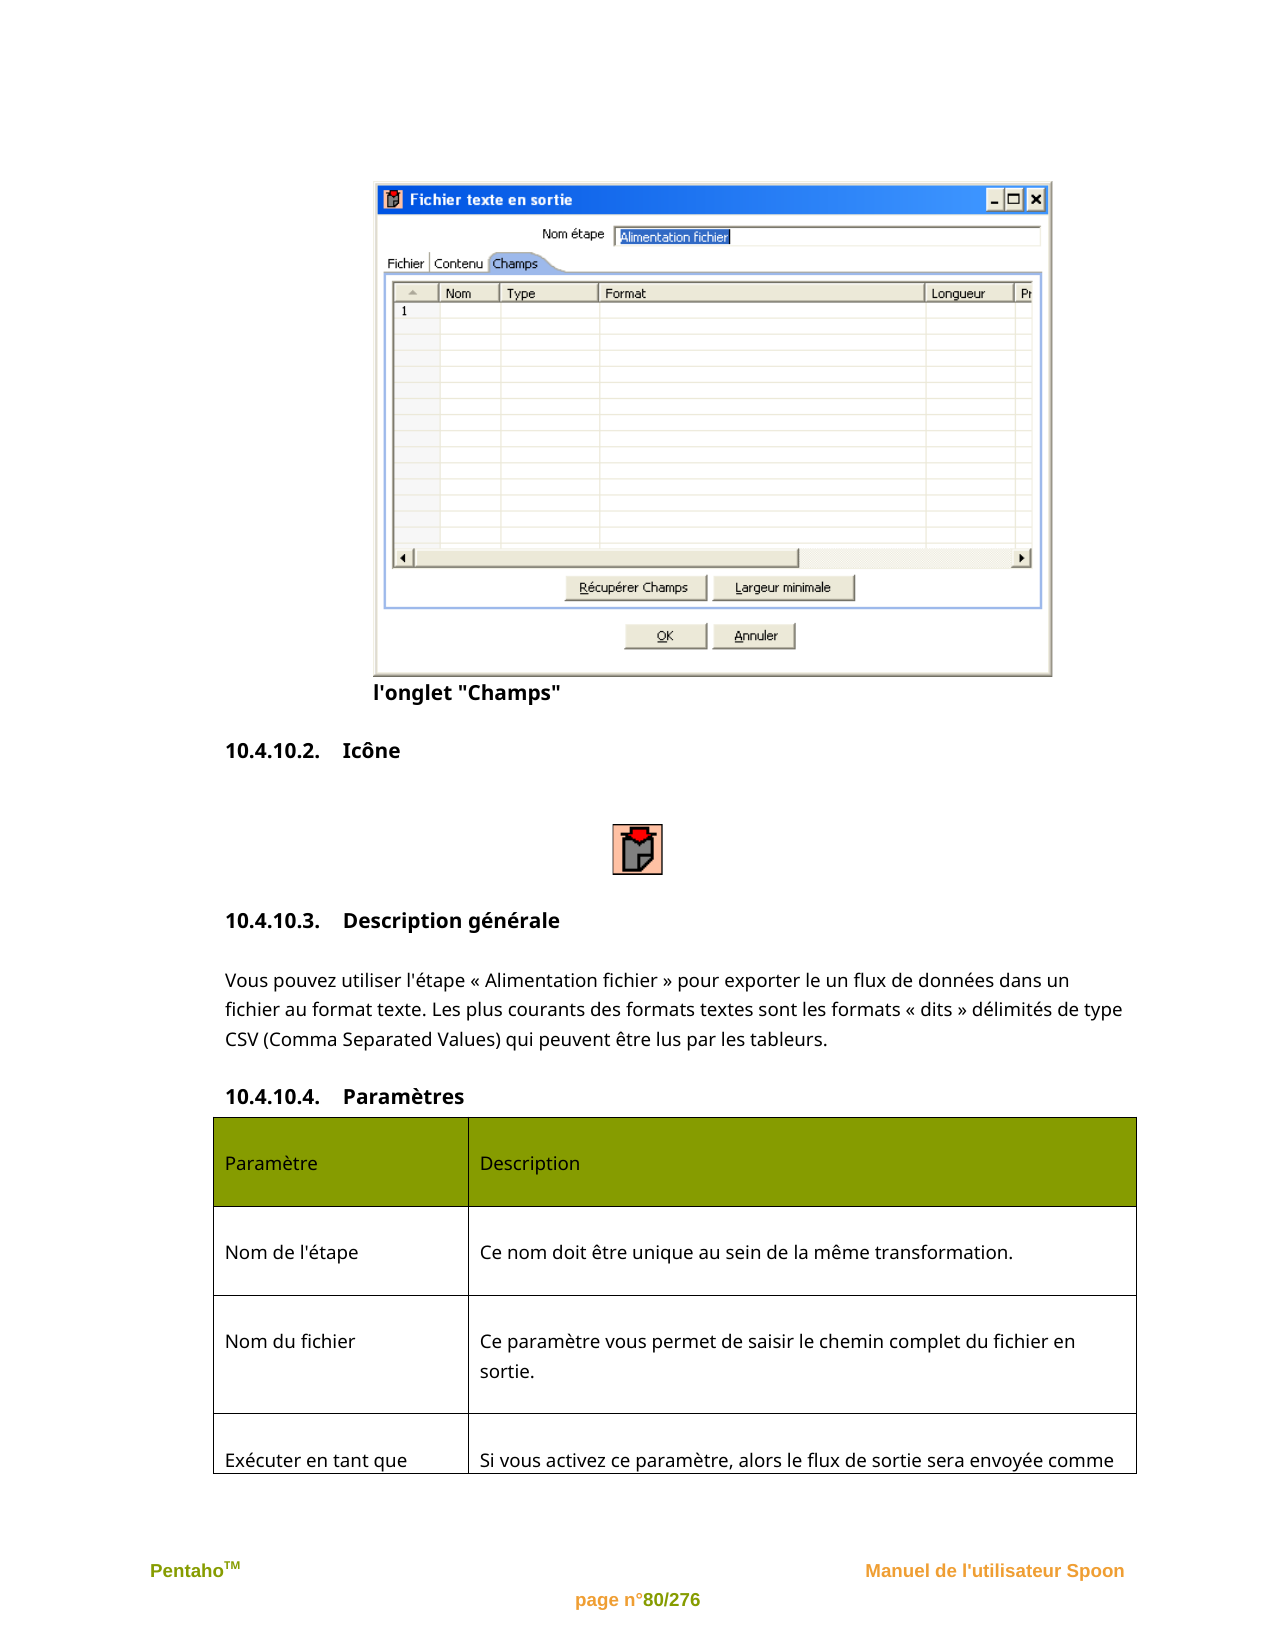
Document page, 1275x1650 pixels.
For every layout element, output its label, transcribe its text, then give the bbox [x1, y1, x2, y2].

table_cell Exécuter en tant que [214, 1414, 468, 1473]
subtitle Icône [225, 678, 1125, 765]
table_cell Nom de l'étape [214, 1207, 468, 1295]
subtitle Paramètres [225, 1081, 1125, 1110]
picture [612, 824, 663, 875]
table_header Description [469, 1118, 1136, 1206]
text Vous pouvez utiliser l'étape « Alimentation fichier » pour exporter le un flux de données dans un fichier au format texte. Les plus courants des formats textes sont les formats « dits » délimités de type CSV (Comma Separated Values) qui peuvent être lus par les tableurs. [225, 964, 1125, 1052]
table_cell Nom du fichier [214, 1296, 468, 1413]
subtitle Description générale [225, 907, 1125, 935]
picture [373, 181, 1053, 677]
table_header Paramètre [214, 1118, 468, 1206]
table_cell Ce nom doit être unique au sein de la même transformation. [469, 1207, 1136, 1295]
table_cell Si vous activez ce paramètre, alors le flux de sortie sera envoyée comme [469, 1414, 1136, 1473]
table_cell Ce paramètre vous permet de saisir le chemin complet du fichier en sortie. [469, 1296, 1136, 1413]
text l'onglet "Champs" [373, 677, 977, 706]
